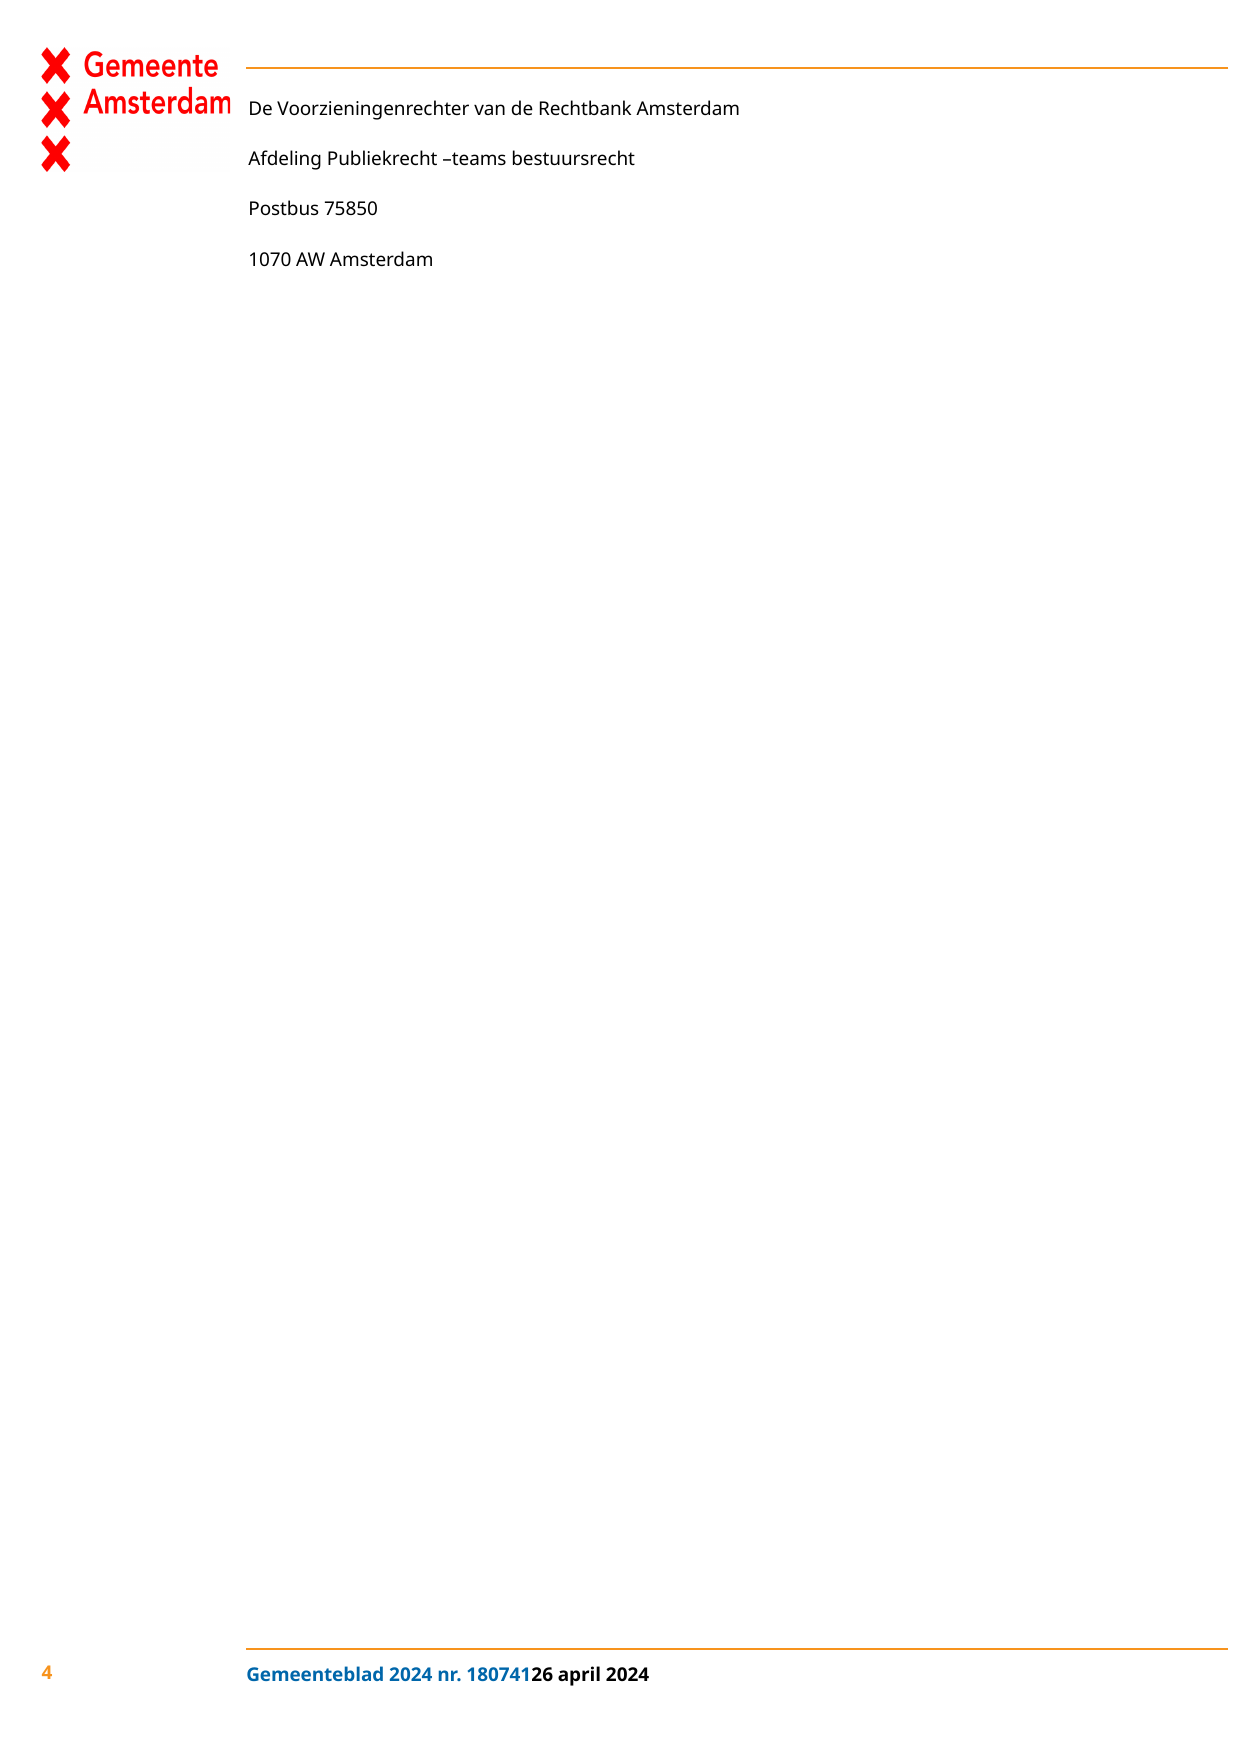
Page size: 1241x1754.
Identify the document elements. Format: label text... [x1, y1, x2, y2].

text Postbus 75850 [248, 196, 1152, 221]
picture [41, 47, 231, 172]
text 1070 AW Amsterdam [248, 246, 1152, 272]
text Afdeling Publiekrecht –teams bestuursrecht [248, 145, 1152, 171]
text De Voorzieningenrechter van de Rechtbank Amsterdam [248, 95, 1152, 121]
